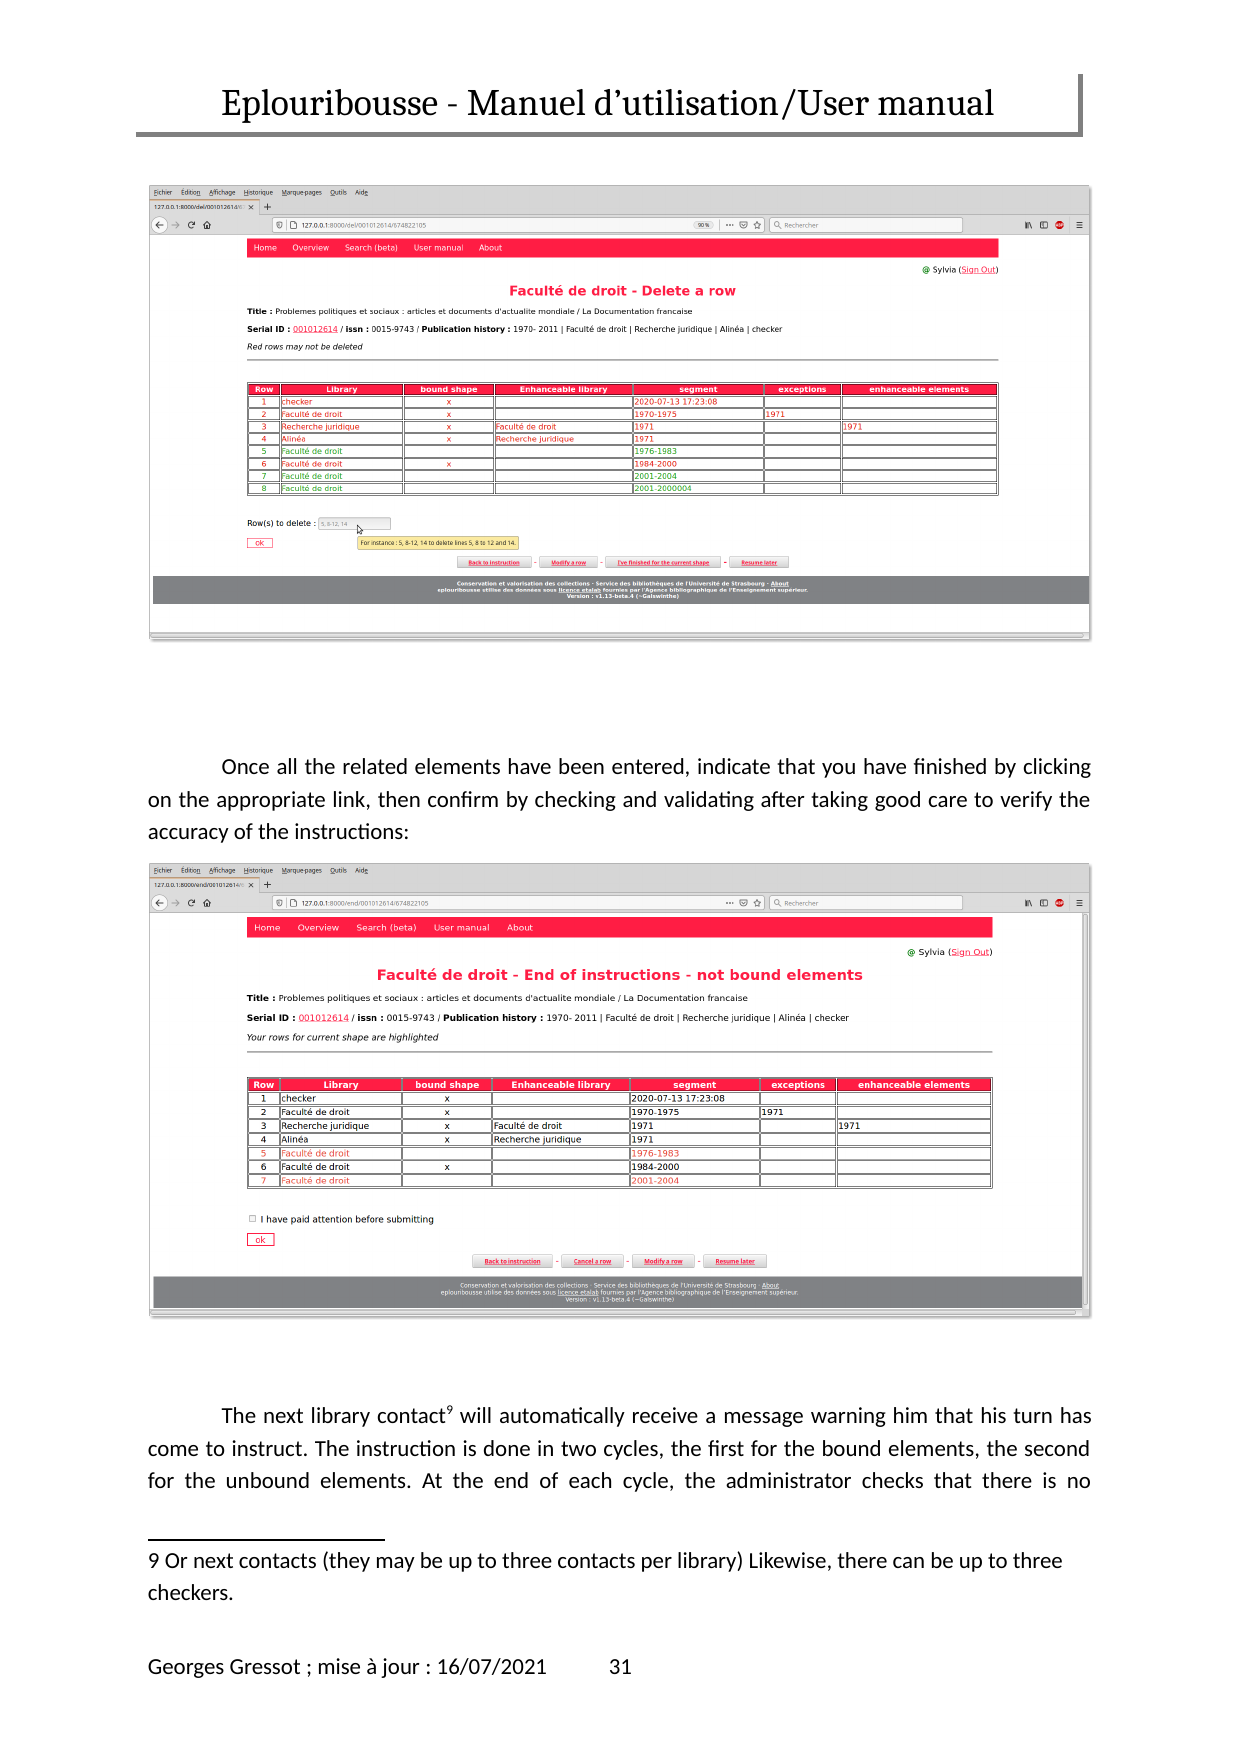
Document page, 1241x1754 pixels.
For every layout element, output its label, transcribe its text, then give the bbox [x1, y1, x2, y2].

picture [147, 861, 1093, 1320]
text Once all the related elements have been entered, indicate that you have finished by clicking on the appropriate link, then confirm by checking and validating after taking good care to verify the accuracy of the instructions: [148, 752, 1093, 845]
text The next library contact will automatically receive a message warning him that his turn has come to instruct. The instruction is done in two cycles, the first for the bound elements, the second for the unbound elements. At the end of each cycle, the administrator checks that there is no [148, 1402, 1093, 1494]
picture [147, 184, 1093, 643]
text Or next contacts (they may be up to three contacts per library) Likewise, there can be up to three checkers. [148, 1546, 1093, 1606]
